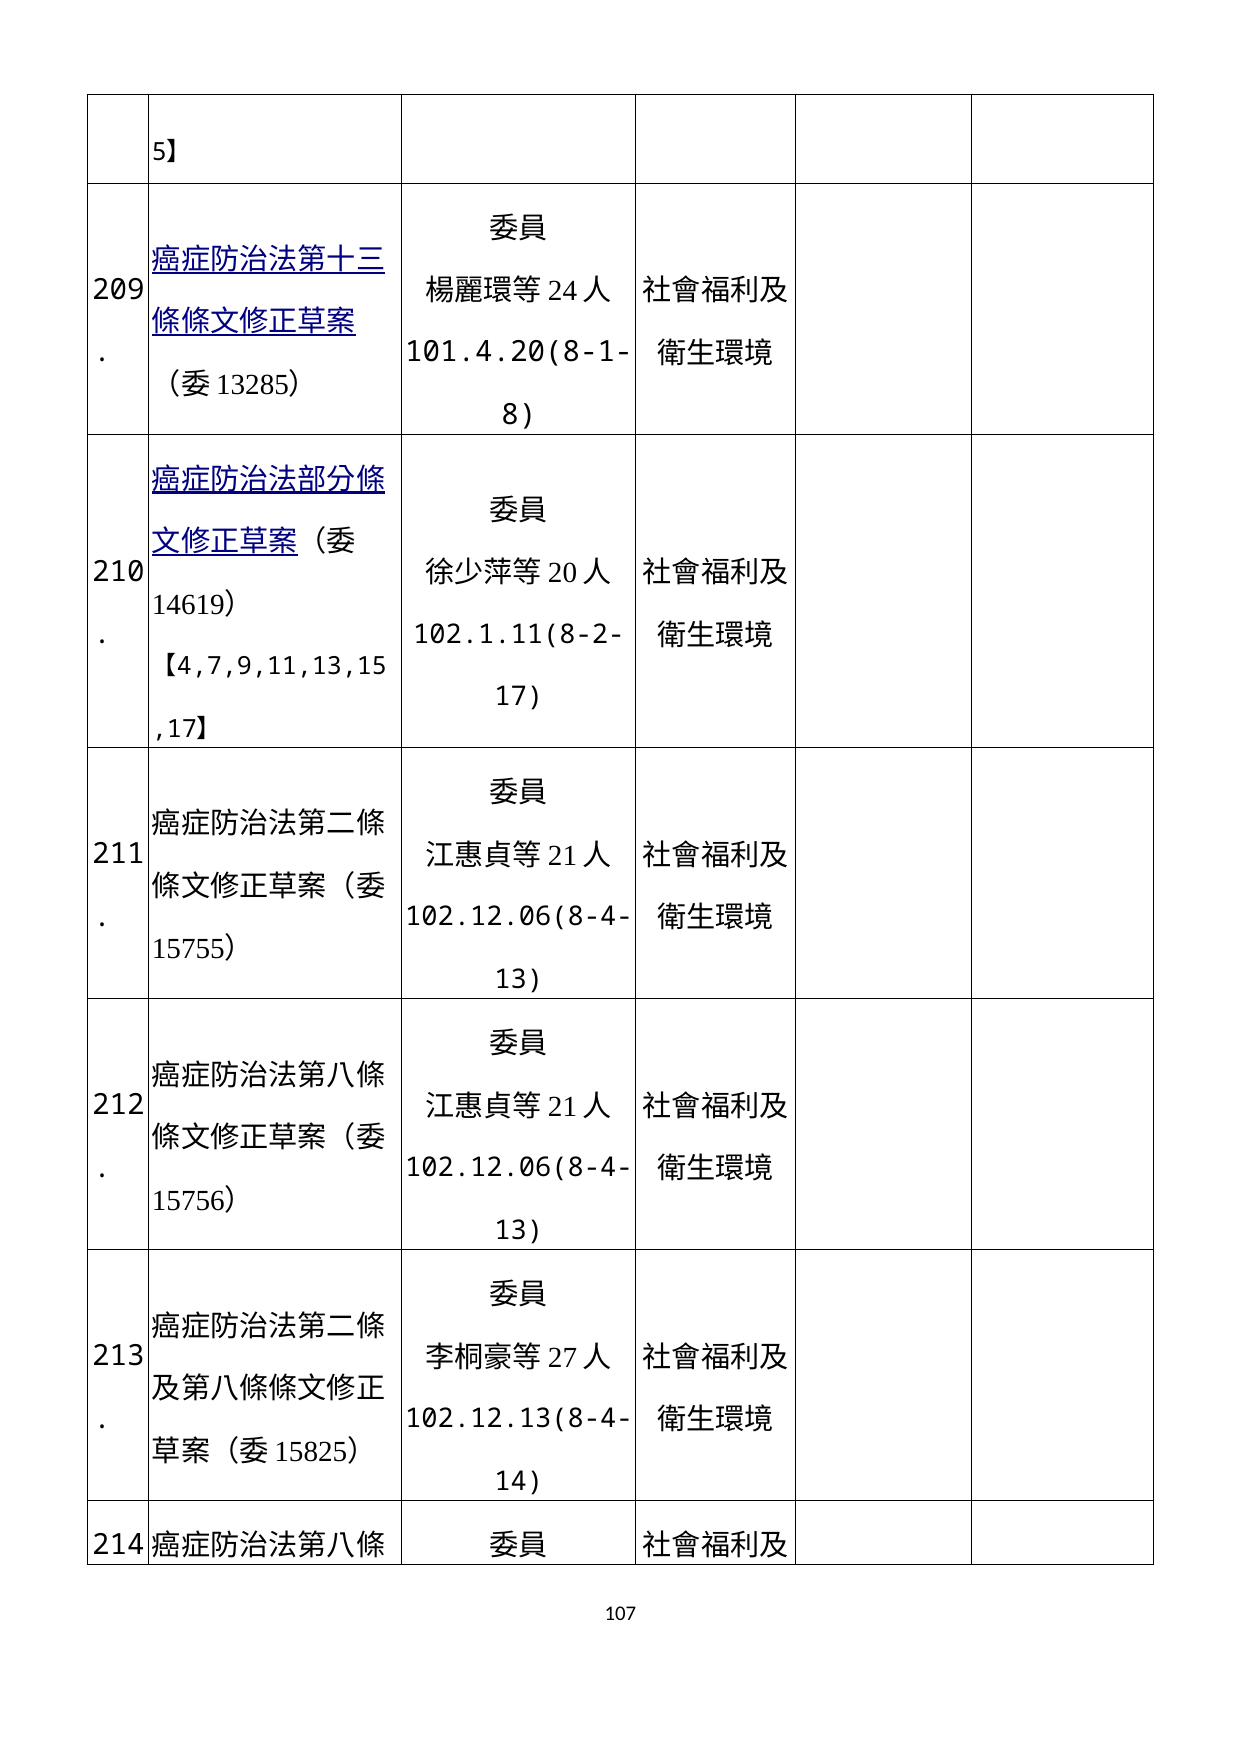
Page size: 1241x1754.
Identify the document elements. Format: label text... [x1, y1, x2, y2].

table_cell [88, 95, 148, 183]
table_cell 社會福利及 [636, 1501, 795, 1564]
table_cell 委員 李桐豪等27人102.12.13(8-4-14) [402, 1250, 635, 1500]
table_cell [88, 184, 148, 434]
table_cell 癌症防治法第二條及第八條條文修正草案（委15825） [149, 1250, 401, 1500]
table_cell [88, 999, 148, 1249]
table_cell [796, 1250, 971, 1500]
table_cell [972, 184, 1153, 434]
table_cell [88, 1250, 148, 1500]
table_cell [972, 435, 1153, 747]
table_cell 社會福利及衛生環境 [636, 999, 795, 1249]
table_cell [796, 184, 971, 434]
table_cell 社會福利及衛生環境 [636, 435, 795, 747]
table_cell [796, 95, 971, 183]
table_cell [796, 435, 971, 747]
table_cell [636, 95, 795, 183]
table_cell [972, 1501, 1153, 1564]
table_cell [88, 435, 148, 747]
table_cell [796, 999, 971, 1249]
table_cell 社會福利及衛生環境 [636, 748, 795, 998]
table_cell 社會福利及衛生環境 [636, 184, 795, 434]
table_cell 社會福利及衛生環境 [636, 1250, 795, 1500]
table_cell [88, 748, 148, 998]
table_cell 癌症防治法第八條 [149, 1501, 401, 1564]
table_cell 委員 徐少萍等20人102.1.11(8-2-17) [402, 435, 635, 747]
table_cell 委員 江惠貞等21人102.12.06(8-4-13) [402, 748, 635, 998]
table_cell 5】 [149, 95, 401, 183]
table_cell [972, 999, 1153, 1249]
table_cell [972, 1250, 1153, 1500]
table_cell 癌症防治法部分條文修正草案（委14619） 【4,7,9,11,13,15,17】 [149, 435, 401, 747]
table_cell [796, 748, 971, 998]
table_cell 委員 楊麗環等24人101.4.20(8-1-8) [402, 184, 635, 434]
table_cell [972, 95, 1153, 183]
table_cell 癌症防治法第八條條文修正草案（委15756） [149, 999, 401, 1249]
table_cell [796, 1501, 971, 1564]
table_cell 癌症防治法第二條條文修正草案（委15755） [149, 748, 401, 998]
table_cell 委員 江惠貞等21人102.12.06(8-4-13) [402, 999, 635, 1249]
table_cell [972, 748, 1153, 998]
table_cell 癌症防治法第十三條條文修正草案（委13285） [149, 184, 401, 434]
table_cell [402, 95, 635, 183]
table_cell 委員 [402, 1501, 635, 1564]
table_cell [88, 1501, 148, 1564]
